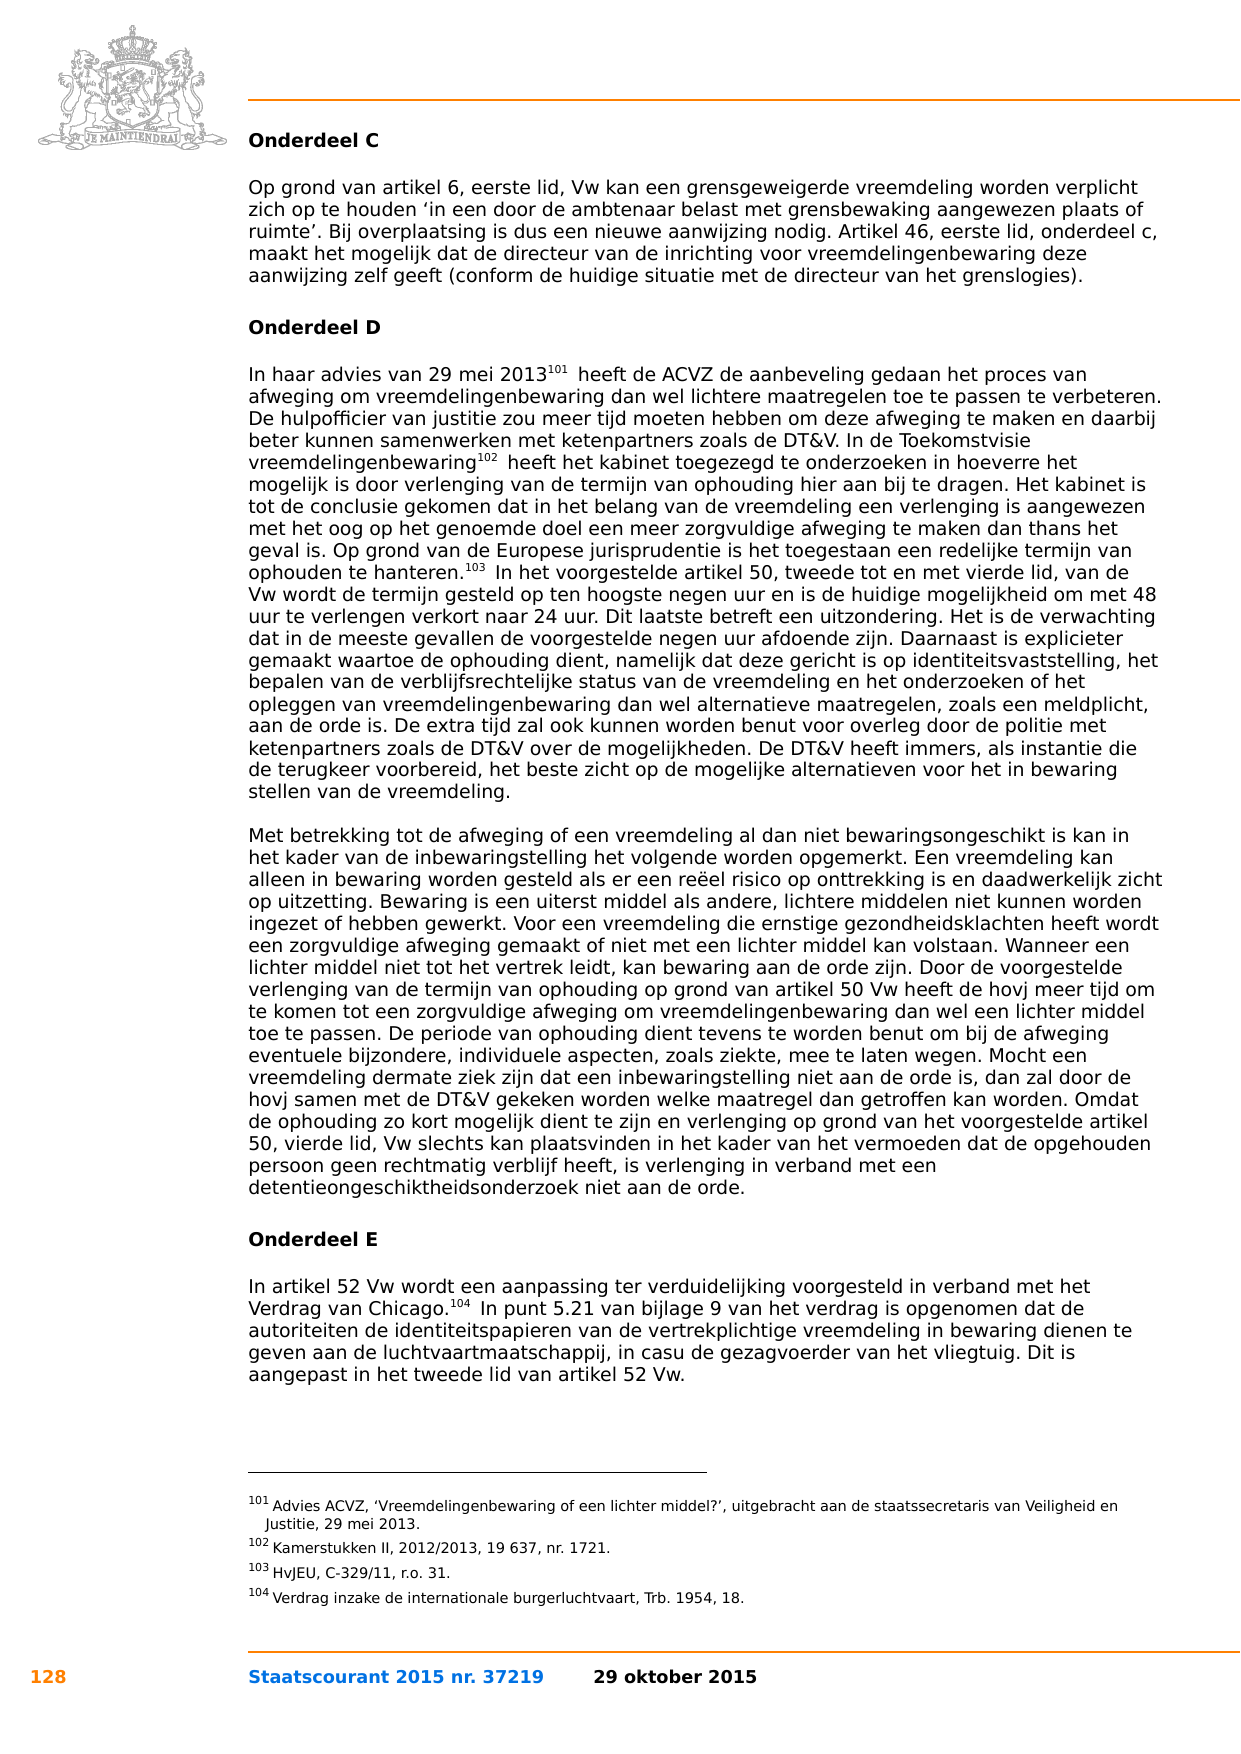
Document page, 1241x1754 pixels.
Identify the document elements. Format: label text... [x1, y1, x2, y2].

subtitle Onderdeel C [248, 130, 1163, 152]
text In artikel 52 Vw wordt een aanpassing ter verduidelijking voorgesteld in verband met het Verdrag van Chicago. In punt 5.21 van bijlage 9 van het verdrag is opgenomen dat de autoriteiten de identiteitspapieren van de vertrekplichtige vreemdeling in bewaring dienen te geven aan de luchtvaartmaatschappij, in casu de gezagvoerder van het vliegtuig. Dit is aangepast in het tweede lid van artikel 52 Vw. [248, 1276, 1163, 1386]
text In haar advies van 29 mei 2013 heeft de ACVZ de aanbeveling gedaan het proces van afweging om vreemdelingenbewaring dan wel lichtere maatregelen toe te passen te verbeteren. De hulpofficier van justitie zou meer tijd moeten hebben om deze afweging te maken en daarbij beter kunnen samenwerken met ketenpartners zoals de DT&V. In de Toekomstvisie vreemdelingenbewaring heeft het kabinet toegezegd te onderzoeken in hoeverre het mogelijk is door verlenging van de termijn van ophouding hier aan bij te dragen. Het kabinet is tot de conclusie gekomen dat in het belang van de vreemdeling een verlenging is aangewezen met het oog op het genoemde doel een meer zorgvuldige afweging te maken dan thans het geval is. Op grond van de Europese jurisprudentie is het toegestaan een redelijke termijn van ophouden te hanteren. In het voorgestelde artikel 50, tweede tot en met vierde lid, van de Vw wordt de termijn gesteld op ten hoogste negen uur en is de huidige mogelijkheid om met 48 uur te verlengen verkort naar 24 uur. Dit laatste betreft een uitzondering. Het is de verwachting dat in de meeste gevallen de voorgestelde negen uur afdoende zijn. Daarnaast is explicieter gemaakt waartoe de ophouding dient, namelijk dat deze gericht is op identiteitsvaststelling, het bepalen van de verblijfsrechtelijke status van de vreemdeling en het onderzoeken of het opleggen van vreemdelingenbewaring dan wel alternatieve maatregelen, zoals een meldplicht, aan de orde is. De extra tijd zal ook kunnen worden benut voor overleg door de politie met ketenpartners zoals de DT&V over de mogelijkheden. De DT&V heeft immers, als instantie die de terugkeer voorbereid, het beste zicht op de mogelijke alternatieven voor het in bewaring stellen van de vreemdeling. [248, 364, 1163, 803]
text Kamerstukken II, 2012/2013, 19 637, nr. 1721. [248, 1536, 1163, 1558]
text HvJEU, C-329/11, r.o. 31. [248, 1561, 1163, 1583]
text Op grond van artikel 6, eerste lid, Vw kan een grensgeweigerde vreemdeling worden verplicht zich op te houden ‘in een door de ambtenaar belast met grensbewaking aangewezen plaats of ruimte’. Bij overplaatsing is dus een nieuwe aanwijzing nodig. Artikel 46, eerste lid, onderdeel c, maakt het mogelijk dat de directeur van de inrichting voor vreemdelingenbewaring deze aanwijzing zelf geeft (conform de huidige situatie met de directeur van het grenslogies). [248, 177, 1163, 287]
subtitle Onderdeel E [248, 1229, 1163, 1251]
text Met betrekking tot de afweging of een vreemdeling al dan niet bewaringsongeschikt is kan in het kader van de inbewaringstelling het volgende worden opgemerkt. Een vreemdeling kan alleen in bewaring worden gesteld als er een reëel risico op onttrekking is en daadwerkelijk zicht op uitzetting. Bewaring is een uiterst middel als andere, lichtere middelen niet kunnen worden ingezet of hebben gewerkt. Voor een vreemdeling die ernstige gezondheidsklachten heeft wordt een zorgvuldige afweging gemaakt of niet met een lichter middel kan volstaan. Wanneer een lichter middel niet tot het vertrek leidt, kan bewaring aan de orde zijn. Door de voorgestelde verlenging van de termijn van ophouding op grond van artikel 50 Vw heeft de hovj meer tijd om te komen tot een zorgvuldige afweging om vreemdelingenbewaring dan wel een lichter middel toe te passen. De periode van ophouding dient tevens te worden benut om bij de afweging eventuele bijzondere, individuele aspecten, zoals ziekte, mee te laten wegen. Mocht een vreemdeling dermate ziek zijn dat een inbewaringstelling niet aan de orde is, dan zal door de hovj samen met de DT&V gekeken worden welke maatregel dan getroffen kan worden. Omdat de ophouding zo kort mogelijk dient te zijn en verlenging op grond van het voorgestelde artikel 50, vierde lid, Vw slechts kan plaatsvinden in het kader van het vermoeden dat de opgehouden persoon geen rechtmatig verblijf heeft, is verlenging in verband met een detentieongeschiktheidsonderzoek niet aan de orde. [248, 825, 1163, 1199]
subtitle Onderdeel D [248, 317, 1163, 339]
text Verdrag inzake de internationale burgerluchtvaart, Trb. 1954, 18. [248, 1586, 1163, 1608]
picture [38, 25, 227, 150]
text Advies ACVZ, ‘Vreemdelingenbewaring of een lichter middel?’, uitgebracht aan de staatssecretaris van Veiligheid en Justitie, 29 mei 2013. [248, 1494, 1163, 1533]
